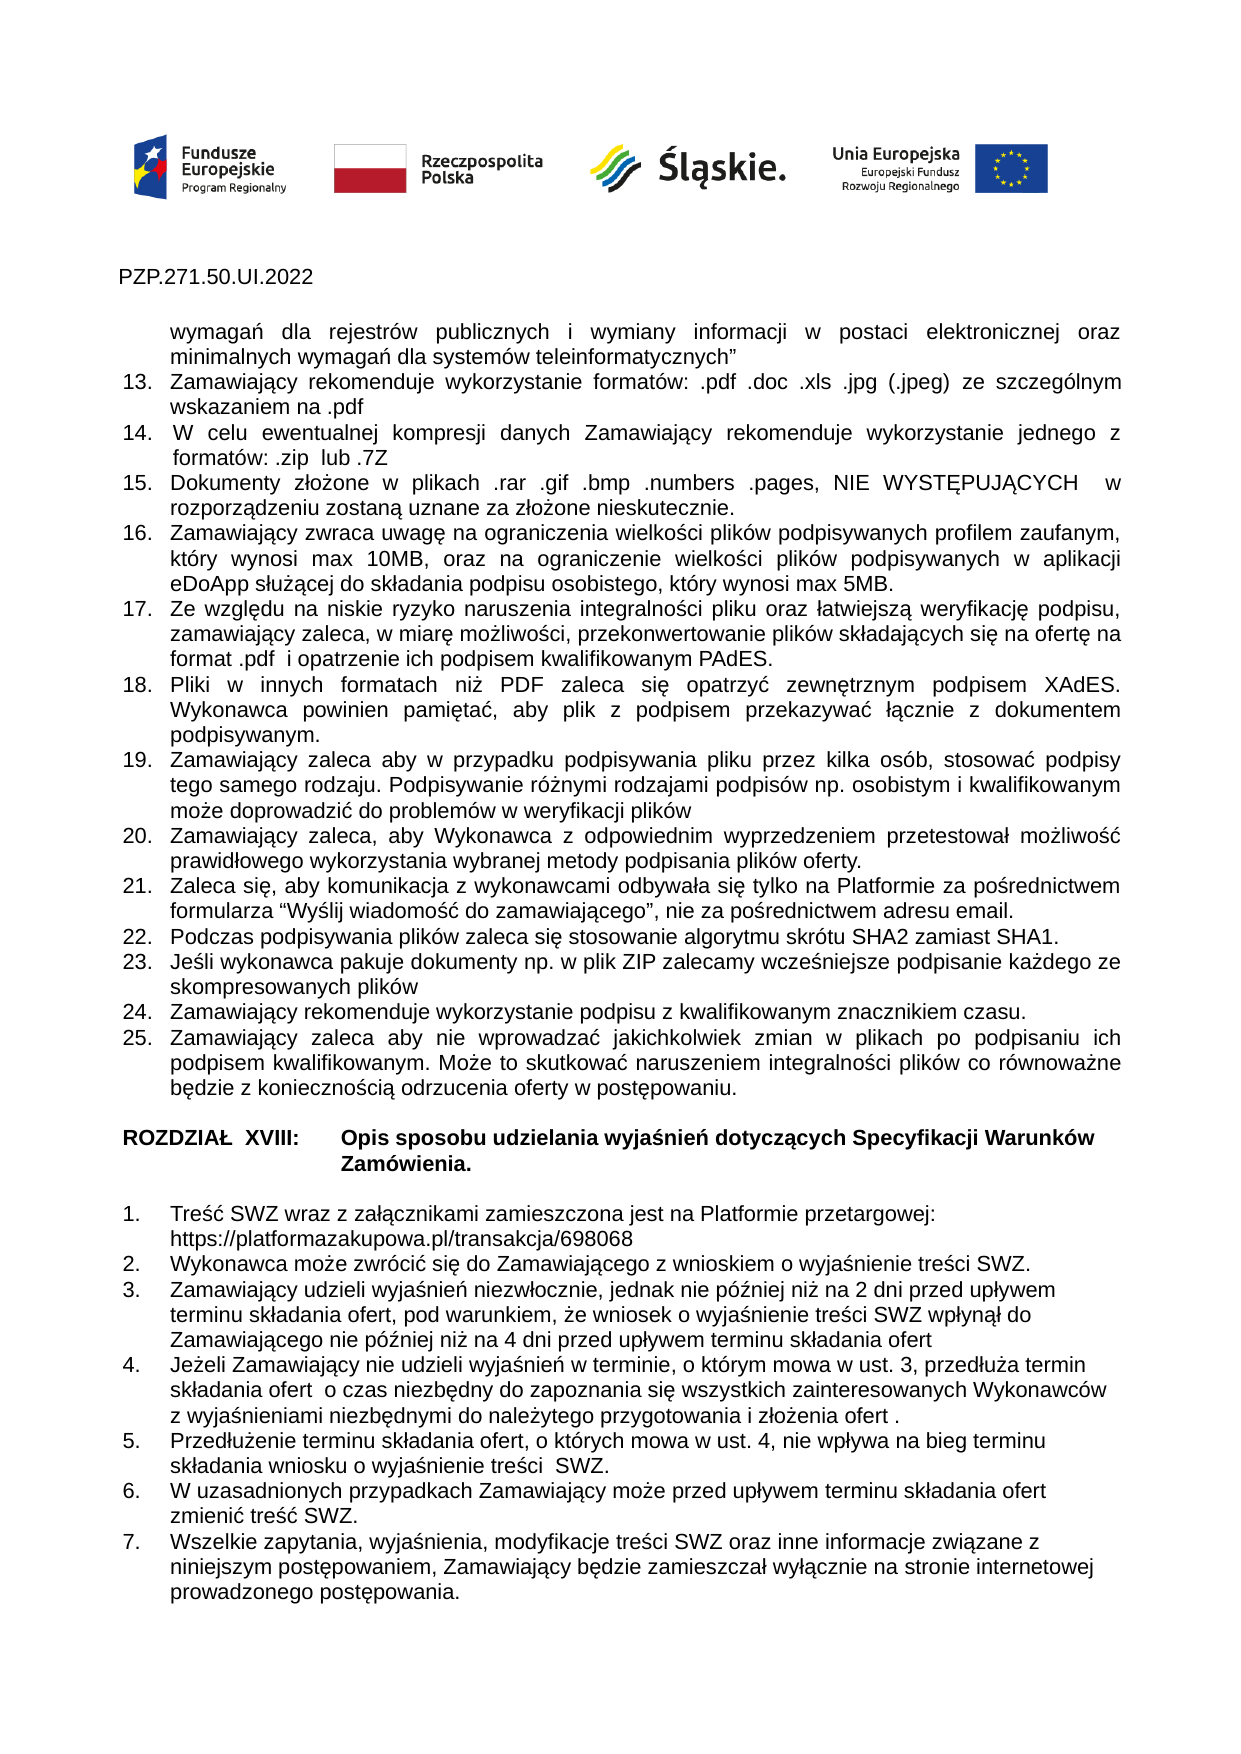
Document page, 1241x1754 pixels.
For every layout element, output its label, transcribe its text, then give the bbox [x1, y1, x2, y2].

table_cell 2. [122, 1251, 170, 1276]
table_cell [122, 1100, 170, 1125]
table_cell W uzasadnionych przypadkach Zamawiający może przed upływem terminu składania ofert zmienić treść SWZ. [170, 1478, 1122, 1528]
table_cell Zamawiający zaleca aby nie wprowadzać jakichkolwiek zmian w plikach po podpisaniu ich podpisem kwalifikowanym. Może to skutkować naruszeniem integralności plików co równoważne będzie z koniecznością odrzucenia oferty w postępowaniu. [170, 1024, 1122, 1100]
picture [118, 118, 1063, 214]
table_cell [122, 1176, 170, 1201]
table_cell 1. [122, 1201, 170, 1251]
table_cell 19. [122, 747, 170, 823]
table_cell Wykonawca może zwrócić się do Zamawiającego z wnioskiem o wyjaśnienie treści SWZ. [170, 1251, 1122, 1276]
table_cell Zamawiający zwraca uwagę na ograniczenia wielkości plików podpisywanych profilem zaufanym, który wynosi max 10MB, oraz na ograniczenie wielkości plików podpisywanych w aplikacji eDoApp służącej do składania podpisu osobistego, który wynosi max 5MB. [170, 520, 1122, 596]
table_cell 18. [122, 671, 170, 747]
table_cell [170, 1176, 1122, 1201]
table_cell 22. [122, 924, 170, 949]
table_cell 23. [122, 949, 170, 999]
table_cell Zamawiający rekomenduje wykorzystanie formatów: .pdf .doc .xls .jpg (.jpeg) ze szczególnym wskazaniem na .pdf [170, 369, 1122, 419]
table_cell 4. [122, 1352, 170, 1428]
table_cell Jeśli wykonawca pakuje dokumenty np. w plik ZIP zalecamy wcześniejsze podpisanie każdego ze skompresowanych plików [170, 949, 1122, 999]
table_cell Zamawiający rekomenduje wykorzystanie podpisu z kwalifikowanym znacznikiem czasu. [170, 999, 1122, 1024]
table_cell 7. [122, 1529, 170, 1604]
table_cell [170, 1604, 1122, 1629]
table_cell ROZDZIAŁ XVIII: [122, 1125, 341, 1176]
table_cell Pliki w innych formatach niż PDF zaleca się opatrzyć zewnętrznym podpisem XAdES. Wykonawca powinien pamiętać, aby plik z podpisem przekazywać łącznie z dokumentem podpisywanym. [170, 671, 1122, 747]
table_cell 6. [122, 1478, 170, 1528]
table_cell 15. [122, 470, 170, 520]
table_cell 13. [122, 369, 170, 419]
table_cell W celu ewentualnej kompresji danych Zamawiający rekomenduje wykorzystanie jednego z formatów: .zip lub .7Z [170, 419, 1122, 470]
table_cell 14. [122, 419, 170, 470]
table_cell Dokumenty złożone w plikach .rar .gif .bmp .numbers .pages, NIE WYSTĘPUJĄCYCH w rozporządzeniu zostaną uznane za złożone nieskutecznie. [170, 470, 1122, 520]
table_cell 20. [122, 823, 170, 873]
table_cell Jeżeli Zamawiający nie udzieli wyjaśnień w terminie, o którym mowa w ust. 3, przedłuża termin składania ofert o czas niezbędny do zapoznania się wszystkich zainteresowanych Wykonawców z wyjaśnieniami niezbędnymi do należytego przygotowania i złożenia ofert . [170, 1352, 1122, 1428]
table_cell Ze względu na niskie ryzyko naruszenia integralności pliku oraz łatwiejszą weryfikację podpisu, zamawiający zaleca, w miarę możliwości, przekonwertowanie plików składających się na ofertę na format .pdf i opatrzenie ich podpisem kwalifikowanym PAdES. [170, 596, 1122, 671]
table_cell 25. [122, 1024, 170, 1100]
table_cell Wszelkie zapytania, wyjaśnienia, modyfikacje treści SWZ oraz inne informacje związane z niniejszym postępowaniem, Zamawiający będzie zamieszczał wyłącznie na stronie internetowej prowadzonego postępowania. [170, 1529, 1122, 1604]
table_cell 24. [122, 999, 170, 1024]
table_cell Zamawiający zaleca aby w przypadku podpisywania pliku przez kilka osób, stosować podpisy tego samego rodzaju. Podpisywanie różnymi rodzajami podpisów np. osobistym i kwalifikowanym może doprowadzić do problemów w weryfikacji plików [170, 747, 1122, 823]
table_cell Treść SWZ wraz z załącznikami zamieszczona jest na Platformie przetargowej: https://platformazakupowa.pl/transakcja/698068 [170, 1201, 1122, 1251]
table_cell Przedłużenie terminu składania ofert, o których mowa w ust. 4, nie wpływa na bieg terminu składania wniosku o wyjaśnienie treści SWZ. [170, 1428, 1122, 1478]
table_cell Podczas podpisywania plików zaleca się stosowanie algorytmu skrótu SHA2 zamiast SHA1. [170, 924, 1122, 949]
table_cell [122, 1604, 170, 1629]
table_cell 17. [122, 596, 170, 671]
table_cell [170, 1100, 1122, 1125]
table_cell [122, 319, 170, 369]
table_cell 5. [122, 1428, 170, 1478]
table_cell 3. [122, 1276, 170, 1352]
table_cell wymagań dla rejestrów publicznych i wymiany informacji w postaci elektronicznej oraz minimalnych wymagań dla systemów teleinformatycznych” [170, 319, 1122, 369]
table_cell 21. [122, 873, 170, 923]
table_cell Zamawiający udzieli wyjaśnień niezwłocznie, jednak nie później niż na 2 dni przed upływem terminu składania ofert, pod warunkiem, że wniosek o wyjaśnienie treści SWZ wpłynął do Zamawiającego nie później niż na 4 dni przed upływem terminu składania ofert [170, 1276, 1122, 1352]
table_cell Zaleca się, aby komunikacja z wykonawcami odbywała się tylko na Platformie za pośrednictwem formularza “Wyślij wiadomość do zamawiającego”, nie za pośrednictwem adresu email. [170, 873, 1122, 923]
table_cell 16. [122, 520, 170, 596]
table_cell Zamawiający zaleca, aby Wykonawca z odpowiednim wyprzedzeniem przetestował możliwość prawidłowego wykorzystania wybranej metody podpisania plików oferty. [170, 823, 1122, 873]
table_cell Opis sposobu udzielania wyjaśnień dotyczących Specyfikacji Warunków Zamówienia. [341, 1125, 1122, 1176]
